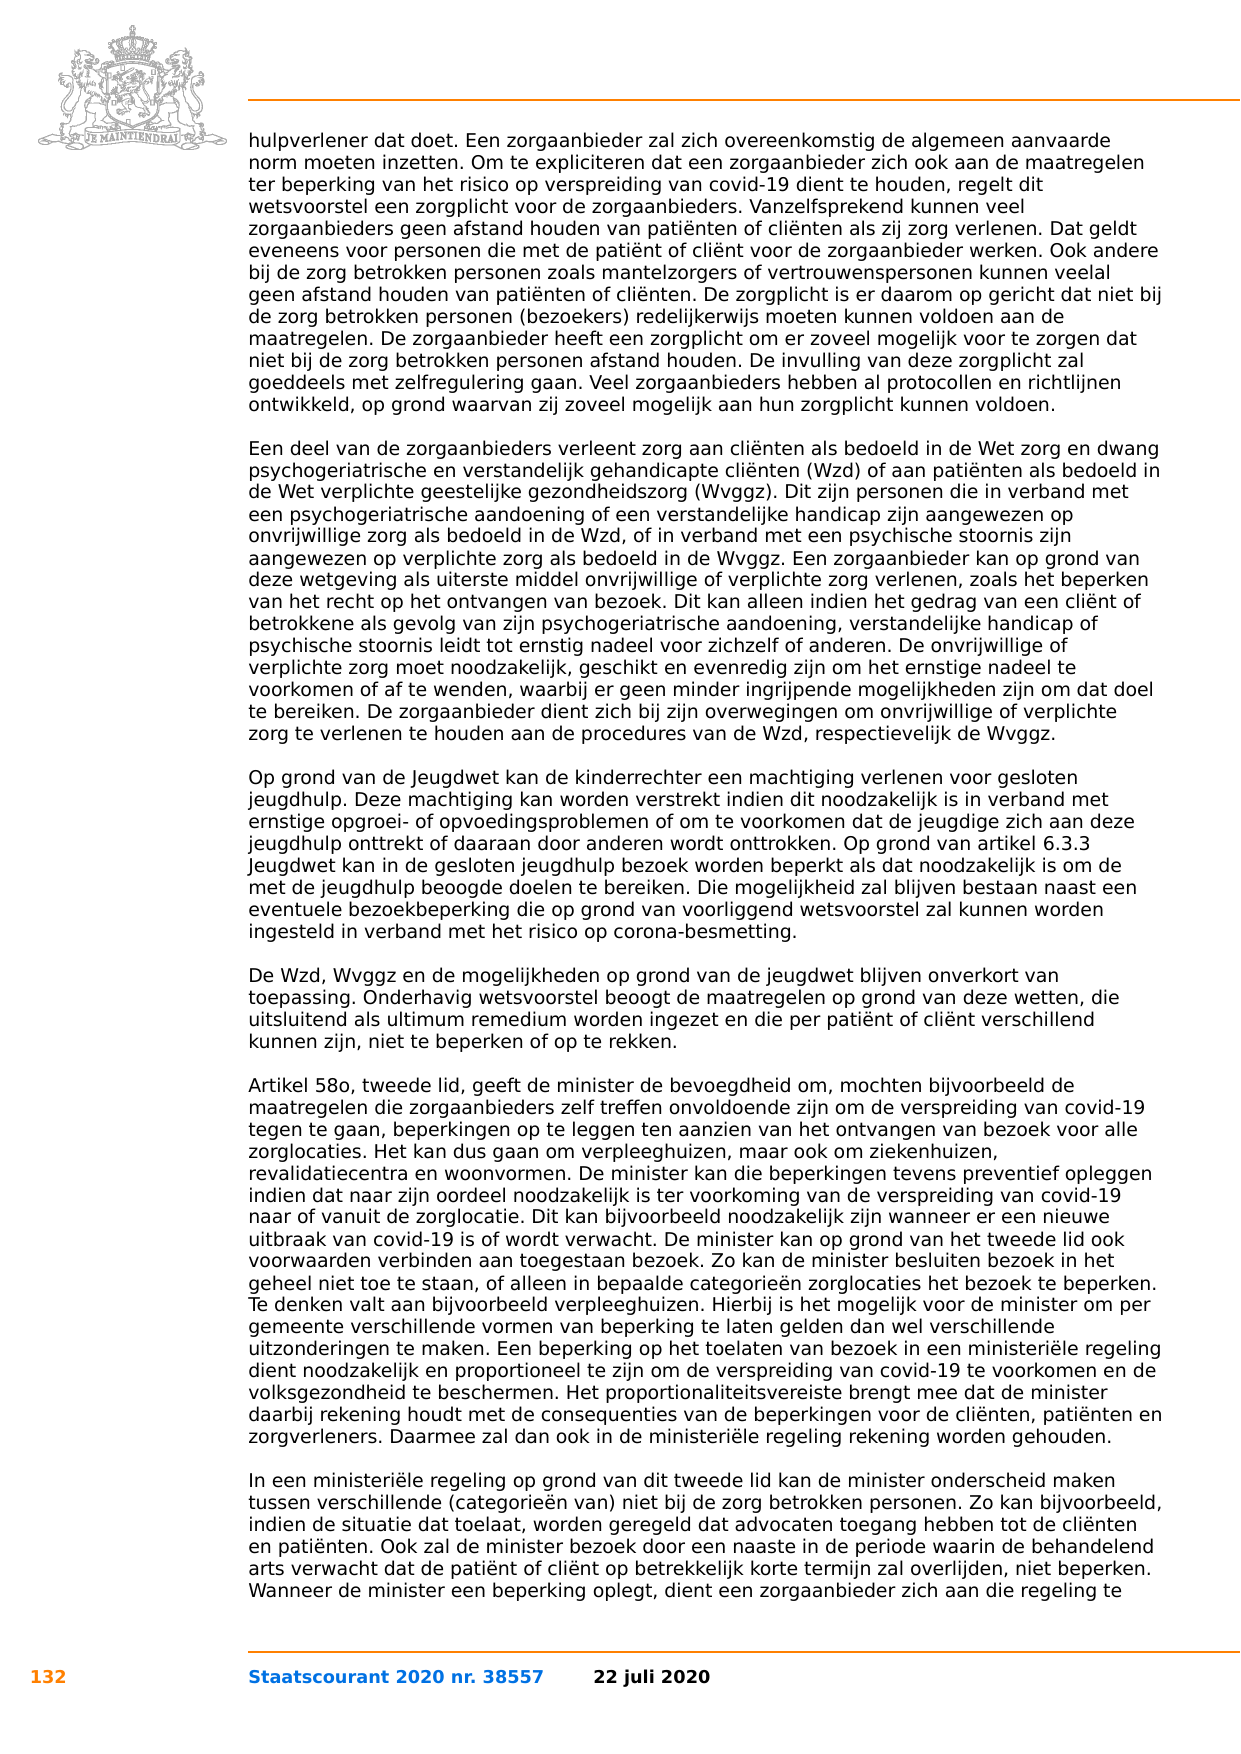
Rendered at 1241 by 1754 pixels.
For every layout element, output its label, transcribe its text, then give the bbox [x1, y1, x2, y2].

text hulpverlener dat doet. Een zorgaanbieder zal zich overeenkomstig de algemeen aanvaarde norm moeten inzetten. Om te expliciteren dat een zorgaanbieder zich ook aan de maatregelen ter beperking van het risico op verspreiding van covid-19 dient te houden, regelt dit wetsvoorstel een zorgplicht voor de zorgaanbieders. Vanzelfsprekend kunnen veel zorgaanbieders geen afstand houden van patiënten of cliënten als zij zorg verlenen. Dat geldt eveneens voor personen die met de patiënt of cliënt voor de zorgaanbieder werken. Ook andere bij de zorg betrokken personen zoals mantelzorgers of vertrouwenspersonen kunnen veelal geen afstand houden van patiënten of cliënten. De zorgplicht is er daarom op gericht dat niet bij de zorg betrokken personen (bezoekers) redelijkerwijs moeten kunnen voldoen aan de maatregelen. De zorgaanbieder heeft een zorgplicht om er zoveel mogelijk voor te zorgen dat niet bij de zorg betrokken personen afstand houden. De invulling van deze zorgplicht zal goeddeels met zelfregulering gaan. Veel zorgaanbieders hebben al protocollen en richtlijnen ontwikkeld, op grond waarvan zij zoveel mogelijk aan hun zorgplicht kunnen voldoen. [248, 130, 1163, 416]
text Een deel van de zorgaanbieders verleent zorg aan cliënten als bedoeld in de Wet zorg en dwang psychogeriatrische en verstandelijk gehandicapte cliënten (Wzd) of aan patiënten als bedoeld in de Wet verplichte geestelijke gezondheidszorg (Wvggz). Dit zijn personen die in verband met een psychogeriatrische aandoening of een verstandelijke handicap zijn aangewezen op onvrijwillige zorg als bedoeld in de Wzd, of in verband met een psychische stoornis zijn aangewezen op verplichte zorg als bedoeld in de Wvggz. Een zorgaanbieder kan op grond van deze wetgeving als uiterste middel onvrijwillige of verplichte zorg verlenen, zoals het beperken van het recht op het ontvangen van bezoek. Dit kan alleen indien het gedrag van een cliënt of betrokkene als gevolg van zijn psychogeriatrische aandoening, verstandelijke handicap of psychische stoornis leidt tot ernstig nadeel voor zichzelf of anderen. De onvrijwillige of verplichte zorg moet noodzakelijk, geschikt en evenredig zijn om het ernstige nadeel te voorkomen of af te wenden, waarbij er geen minder ingrijpende mogelijkheden zijn om dat doel te bereiken. De zorgaanbieder dient zich bij zijn overwegingen om onvrijwillige of verplichte zorg te verlenen te houden aan de procedures van de Wzd, respectievelijk de Wvggz. [248, 437, 1163, 745]
picture [38, 25, 227, 150]
text Artikel 58o, tweede lid, geeft de minister de bevoegdheid om, mochten bijvoorbeeld de maatregelen die zorgaanbieders zelf treffen onvoldoende zijn om de verspreiding van covid-19 tegen te gaan, beperkingen op te leggen ten aanzien van het ontvangen van bezoek voor alle zorglocaties. Het kan dus gaan om verpleeghuizen, maar ook om ziekenhuizen, revalidatiecentra en woonvormen. De minister kan die beperkingen tevens preventief opleggen indien dat naar zijn oordeel noodzakelijk is ter voorkoming van de verspreiding van covid-19 naar of vanuit de zorglocatie. Dit kan bijvoorbeeld noodzakelijk zijn wanneer er een nieuwe uitbraak van covid-19 is of wordt verwacht. De minister kan op grond van het tweede lid ook voorwaarden verbinden aan toegestaan bezoek. Zo kan de minister besluiten bezoek in het geheel niet toe te staan, of alleen in bepaalde categorieën zorglocaties het bezoek te beperken. Te denken valt aan bijvoorbeeld verpleeghuizen. Hierbij is het mogelijk voor de minister om per gemeente verschillende vormen van beperking te laten gelden dan wel verschillende uitzonderingen te maken. Een beperking op het toelaten van bezoek in een ministeriële regeling dient noodzakelijk en proportioneel te zijn om de verspreiding van covid-19 te voorkomen en de volksgezondheid te beschermen. Het proportionaliteitsvereiste brengt mee dat de minister daarbij rekening houdt met de consequenties van de beperkingen voor de cliënten, patiënten en zorgverleners. Daarmee zal dan ook in de ministeriële regeling rekening worden gehouden. [248, 1074, 1163, 1448]
text Op grond van de Jeugdwet kan de kinderrechter een machtiging verlenen voor gesloten jeugdhulp. Deze machtiging kan worden verstrekt indien dit noodzakelijk is in verband met ernstige opgroei- of opvoedingsproblemen of om te voorkomen dat de jeugdige zich aan deze jeugdhulp onttrekt of daaraan door anderen wordt onttrokken. Op grond van artikel 6.3.3 Jeugdwet kan in de gesloten jeugdhulp bezoek worden beperkt als dat noodzakelijk is om de met de jeugdhulp beoogde doelen te bereiken. Die mogelijkheid zal blijven bestaan naast een eventuele bezoekbeperking die op grond van voorliggend wetsvoorstel zal kunnen worden ingesteld in verband met het risico op corona-besmetting. [248, 767, 1163, 943]
text De Wzd, Wvggz en de mogelijkheden op grond van de jeugdwet blijven onverkort van toepassing. Onderhavig wetsvoorstel beoogt de maatregelen op grond van deze wetten, die uitsluitend als ultimum remedium worden ingezet en die per patiënt of cliënt verschillend kunnen zijn, niet te beperken of op te rekken. [248, 965, 1163, 1053]
text In een ministeriële regeling op grond van dit tweede lid kan de minister onderscheid maken tussen verschillende (categorieën van) niet bij de zorg betrokken personen. Zo kan bijvoorbeeld, indien de situatie dat toelaat, worden geregeld dat advocaten toegang hebben tot de cliënten en patiënten. Ook zal de minister bezoek door een naaste in de periode waarin de behandelend arts verwacht dat de patiënt of cliënt op betrekkelijk korte termijn zal overlijden, niet beperken. Wanneer de minister een beperking oplegt, dient een zorgaanbieder zich aan die regeling te [248, 1470, 1163, 1602]
